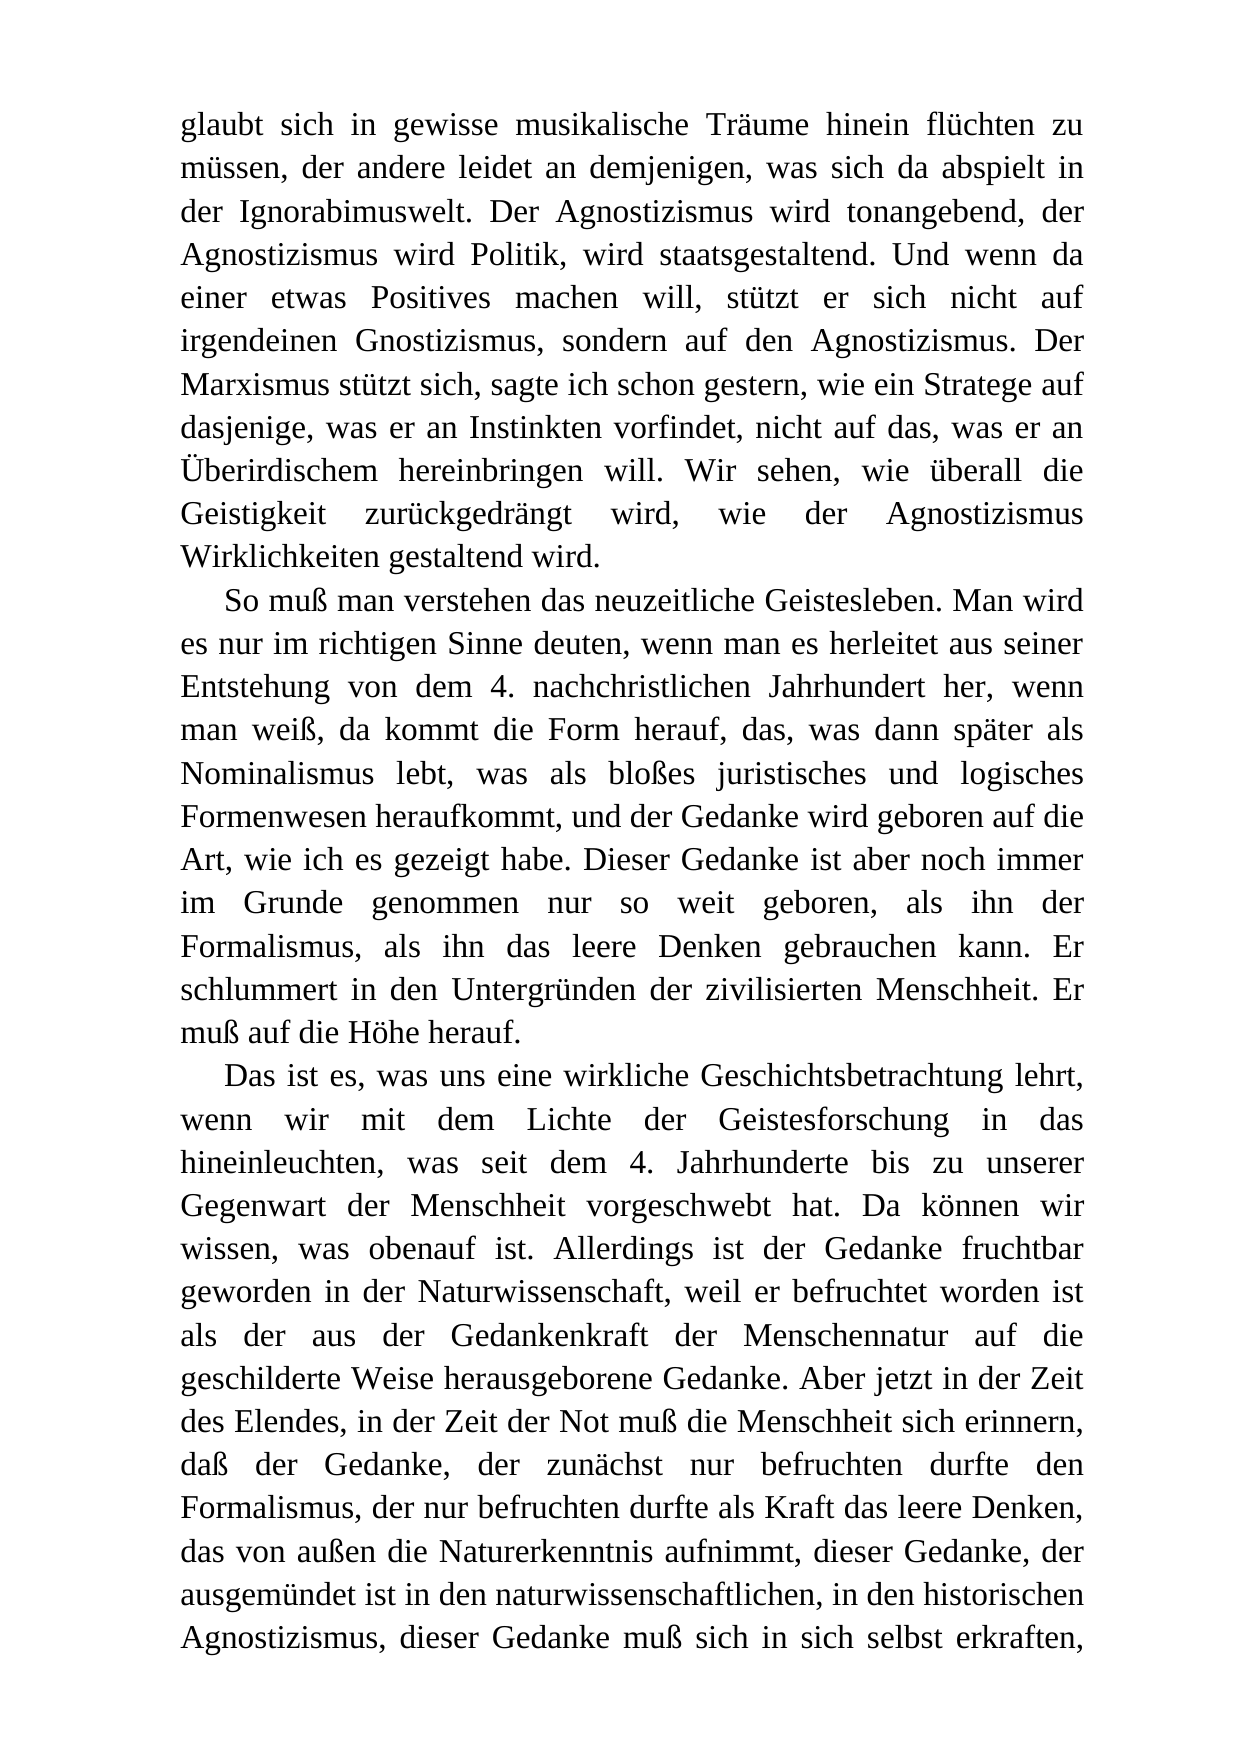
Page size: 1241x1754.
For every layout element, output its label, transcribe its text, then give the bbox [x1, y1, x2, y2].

text glaubt sich in gewisse musikalische Träume hinein flüchten zu müssen, der andere leidet an demjenigen, was sich da abspielt in der Ignorabimuswelt. Der Agnostizismus wird tonangebend, der Agnostizismus wird Politik, wird staatsgestaltend. Und wenn da einer etwas Positives machen will, stützt er sich nicht auf irgendeinen Gnostizismus, sondern auf den Agnostizismus. Der Marxismus stützt sich, sagte ich schon gestern, wie ein Stratege auf dasjenige, was er an Instinkten vorfindet, nicht auf das, was er an Überirdischem hereinbringen will. Wir sehen, wie überall die Geistigkeit zurückgedrängt wird, wie der Agnostizismus Wirklichkeiten gestaltend wird. [180, 104, 1085, 575]
text Das ist es, was uns eine wirkliche Geschichtsbetrachtung lehrt, wenn wir mit dem Lichte der Geistesforschung in das hineinleuchten, was seit dem 4. Jahrhunderte bis zu unserer Gegenwart der Menschheit vorgeschwebt hat. Da können wir wissen, was obenauf ist. Allerdings ist der Gedanke fruchtbar geworden in der Naturwissenschaft, weil er befruchtet worden ist als der aus der Gedankenkraft der Menschennatur auf die geschilderte Weise herausgeborene Gedanke. Aber jetzt in der Zeit des Elendes, in der Zeit der Not muß die Menschheit sich erinnern, daß der Gedanke, der zunächst nur befruchten durfte den Formalismus, der nur befruchten durfte als Kraft das leere Denken, das von außen die Naturerkenntnis aufnimmt, dieser Gedanke, der ausgemündet ist in den naturwissenschaftlichen, in den historischen Agnostizismus, dieser Gedanke muß sich in sich selbst erkraften, [180, 1056, 1085, 1656]
text So muß man verstehen das neuzeitliche Geistesleben. Man wird es nur im richtigen Sinne deuten, wenn man es herleitet aus seiner Entstehung von dem 4. nachchristlichen Jahrhundert her, wenn man weiß, da kommt die Form herauf, das, was dann später als Nominalismus lebt, was als bloßes juristisches und logisches Formenwesen heraufkommt, und der Gedanke wird geboren auf die Art, wie ich es gezeigt habe. Dieser Gedanke ist aber noch immer im Grunde genommen nur so weit geboren, als ihn der Formalismus, als ihn das leere Denken gebrauchen kann. Er schlummert in den Untergründen der zivilisierten Menschheit. Er muß auf die Höhe herauf. [180, 580, 1085, 1051]
